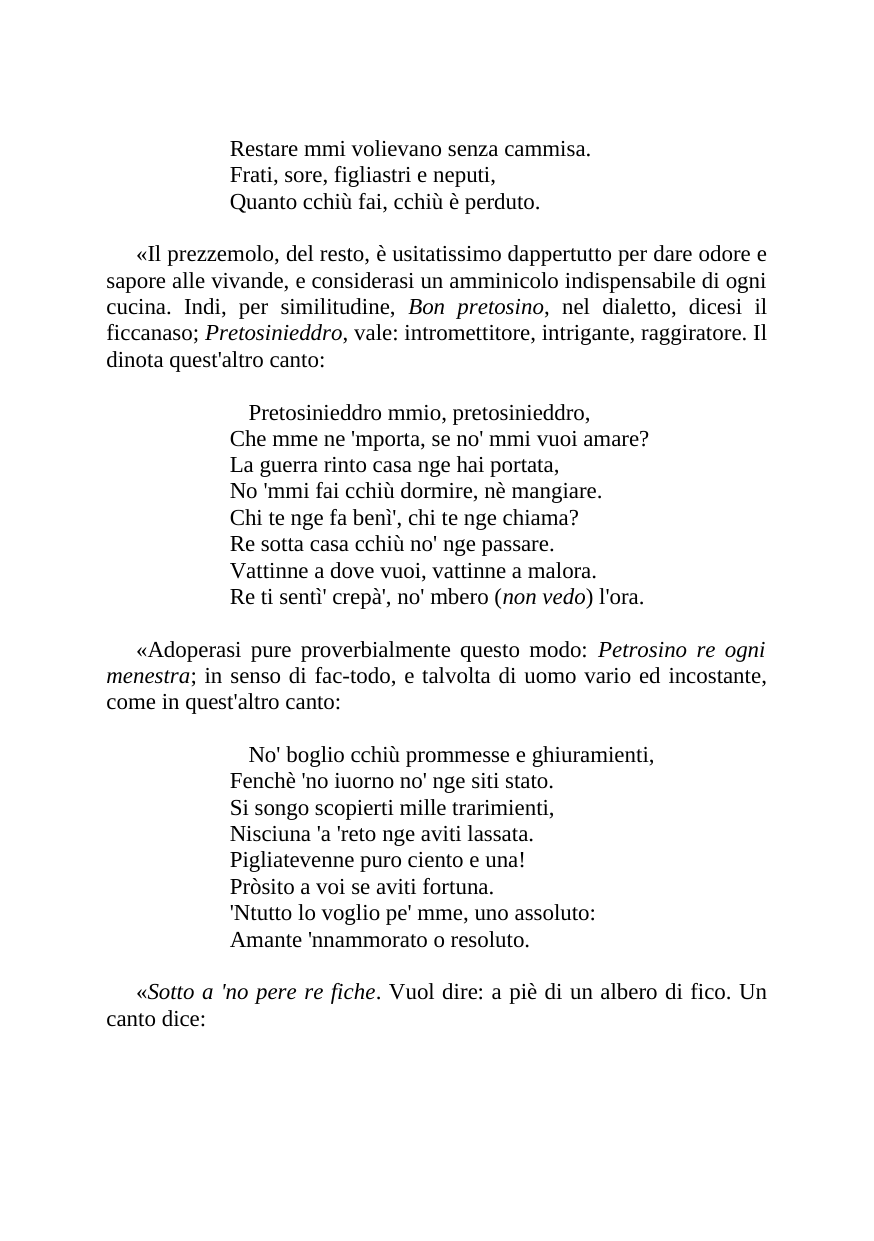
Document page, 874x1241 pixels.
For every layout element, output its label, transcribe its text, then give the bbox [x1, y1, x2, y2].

text No' boglio cchiù prommesse e ghiuramienti, [219, 741, 768, 767]
text Pròsito a voi se aviti fortuna. [200, 873, 768, 899]
text Che mme ne 'mporta, se no' mmi vuoi amare? [200, 425, 768, 451]
text «Adoperasi pure proverbialmente questo modo: Petrosino re ogni menestra; in senso di fac-todo, e talvolta di uomo vario ed incostante, come in quest'altro canto: [106, 636, 768, 715]
text Re ti sentì' crepà', no' mbero (non vedo) l'ora. [200, 583, 768, 609]
text Frati, sore, figliastri e neputi, [200, 161, 768, 188]
text No 'mmi fai cchiù dormire, nè mangiare. [200, 478, 768, 504]
text Nisciuna 'a 'reto nge aviti lassata. [200, 820, 768, 847]
text Fenchè 'no iuorno no' nge siti stato. [200, 767, 768, 794]
text Pretosinieddro mmio, pretosinieddro, [219, 398, 768, 425]
text Si songo scopierti mille trarimienti, [200, 794, 768, 820]
text Chi te nge fa benì', chi te nge chiama? [200, 504, 768, 530]
text Re sotta casa cchiù no' nge passare. [200, 530, 768, 557]
text Amante 'nnammorato o resoluto. [200, 926, 768, 952]
text «Sotto a 'no pere re fiche. Vuol dire: a piè di un albero di fico. Un canto dice: [106, 978, 768, 1031]
text Pigliatevenne puro ciento e una! [200, 847, 768, 873]
text La guerra rinto casa nge hai portata, [200, 451, 768, 478]
text «Il prezzemolo, del resto, è usitatissimo dappertutto per dare odore e sapore alle vivande, e considerasi un amminicolo indispensabile di ogni cucina. Indi, per similitudine, Bon pretosino, nel dialetto, dicesi il ficcanaso; Pretosinieddro, vale: intromettitore, intrigante, raggiratore. Il dinota quest'altro canto: [106, 240, 768, 372]
text 'Ntutto lo voglio pe' mme, uno assoluto: [200, 899, 768, 926]
text Vattinne a dove vuoi, vattinne a malora. [200, 557, 768, 583]
text Quanto cchiù fai, cchiù è perduto. [200, 188, 768, 214]
text Restare mmi volievano senza cammisa. [200, 135, 768, 161]
